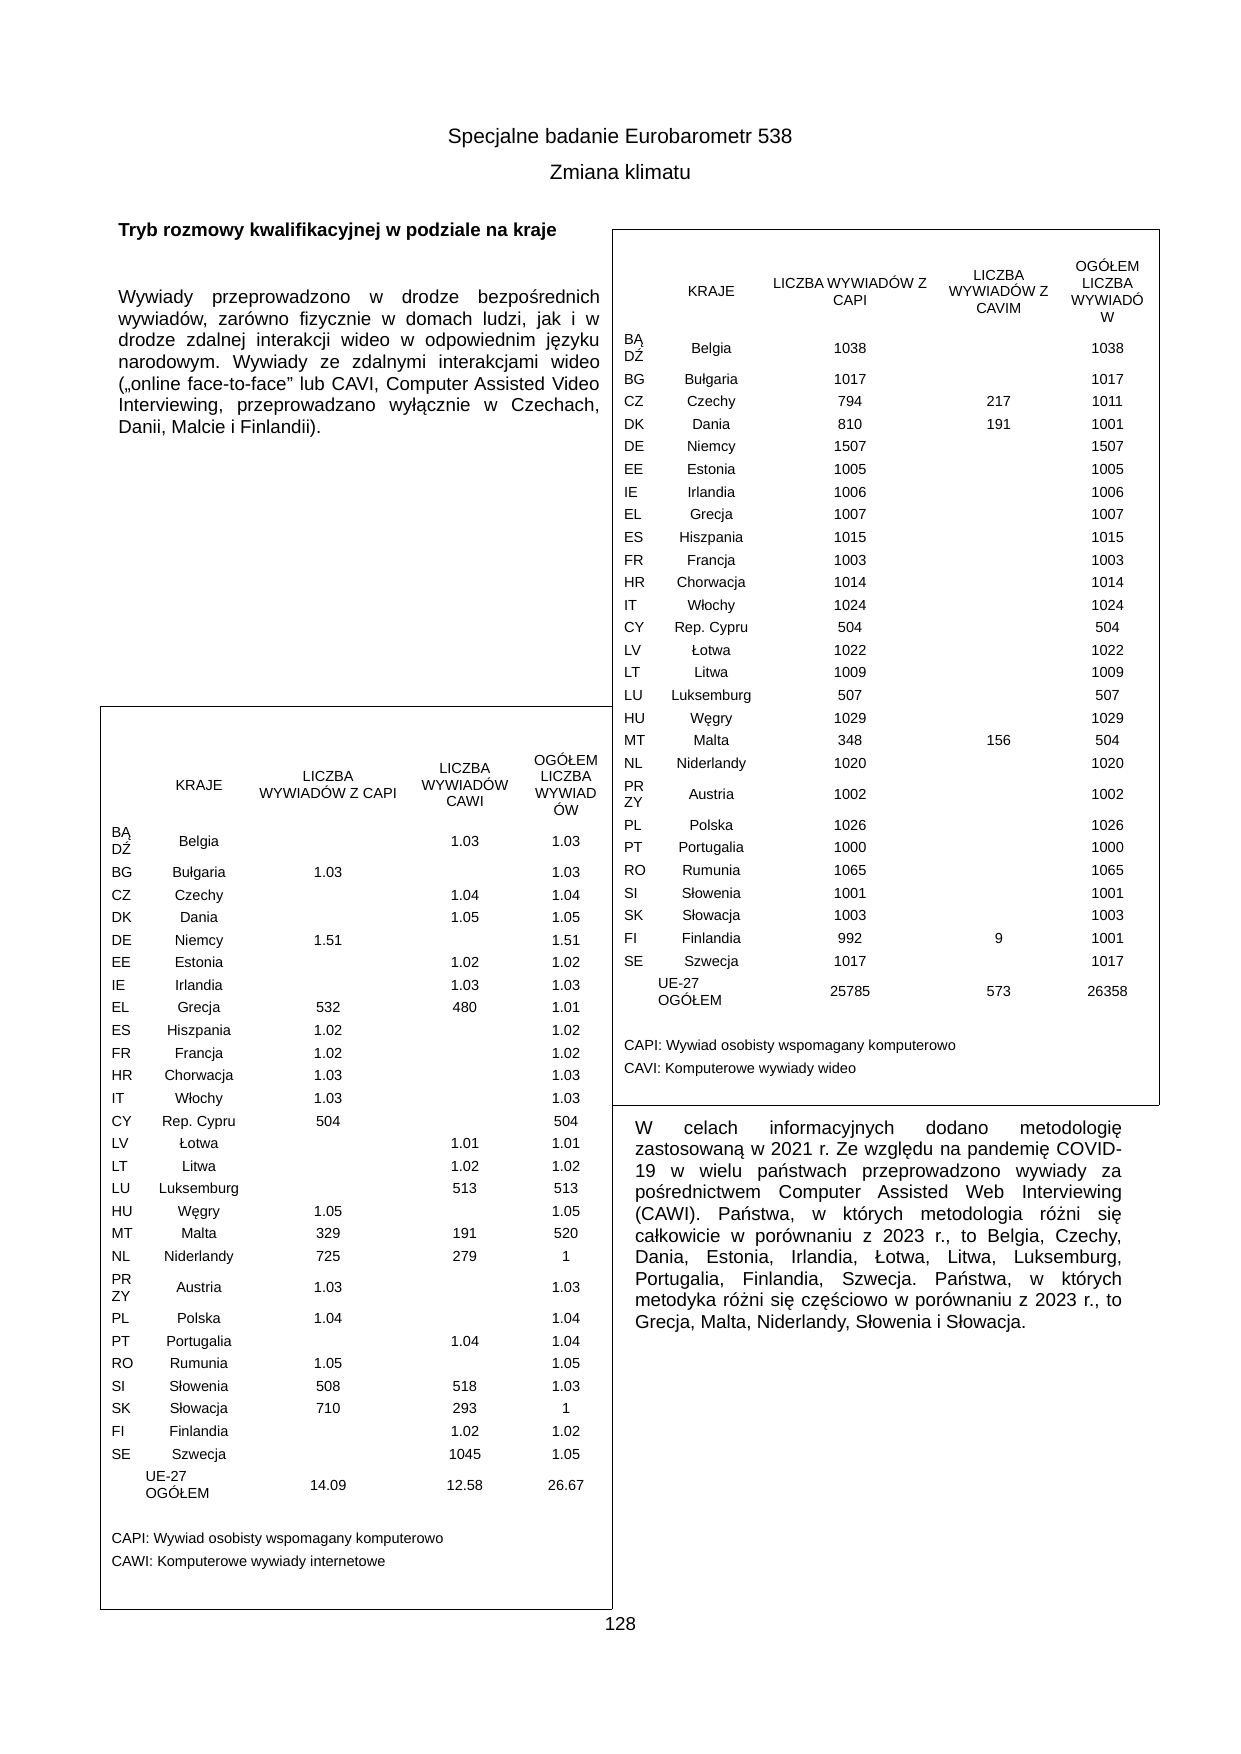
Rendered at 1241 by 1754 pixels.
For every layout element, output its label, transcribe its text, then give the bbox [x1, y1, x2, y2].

table_cell IE [621, 480, 655, 503]
table_cell [401, 1307, 528, 1329]
table_cell BG [109, 861, 142, 883]
table_cell 1015 [1065, 526, 1150, 548]
table_cell Niemcy [143, 929, 255, 951]
table_cell 1009 [1065, 661, 1150, 684]
table_cell 1,04 [401, 883, 528, 906]
table_cell [933, 836, 1065, 859]
table_cell [933, 814, 1065, 836]
table_cell RO [109, 1352, 142, 1375]
table_cell Irlandia [655, 480, 767, 503]
table_cell CAPI: Wywiad osobisty wspomagany komputerowo [621, 1034, 1150, 1056]
table_cell [401, 1109, 528, 1132]
table_cell [143, 1505, 255, 1527]
table_cell [1065, 1011, 1150, 1034]
table_cell [109, 1505, 142, 1527]
table_cell Czechy [143, 883, 255, 906]
table_cell 1009 [768, 661, 932, 684]
table_cell 504 [1065, 616, 1150, 639]
table_cell Francja [143, 1041, 255, 1064]
table_cell Szwecja [143, 1443, 255, 1465]
table_cell 1006 [768, 480, 932, 503]
table_cell Polska [143, 1307, 255, 1329]
table_cell 1,03 [529, 974, 603, 996]
table_cell IT [109, 1087, 142, 1109]
table_cell NL [621, 752, 655, 774]
table_cell 520 [529, 1222, 603, 1245]
table_cell 504 [768, 616, 932, 639]
table_cell 1,03 [255, 1064, 401, 1087]
table_cell [401, 861, 528, 883]
table_cell FI [109, 1420, 142, 1442]
table_cell SE [109, 1443, 142, 1465]
table_cell 507 [1065, 684, 1150, 706]
table_cell BĄDŹ [621, 328, 655, 367]
table_cell [933, 616, 1065, 639]
table_cell Finlandia [655, 927, 767, 949]
table_cell 1024 [1065, 594, 1150, 616]
table_cell 1,03 [255, 1268, 401, 1307]
table_cell UE-27 OGÓŁEM [655, 972, 767, 1011]
table_cell Austria [143, 1268, 255, 1307]
table_cell [933, 684, 1065, 706]
table_cell 1026 [1065, 814, 1150, 836]
table_cell HU [109, 1200, 142, 1222]
table_cell Estonia [143, 951, 255, 974]
table_cell [933, 368, 1065, 390]
table_cell [933, 458, 1065, 480]
table_cell [401, 1268, 528, 1307]
table_cell 725 [255, 1245, 401, 1267]
table_cell 348 [768, 729, 932, 752]
table_cell 1,02 [255, 1041, 401, 1064]
table_cell 513 [529, 1177, 603, 1200]
table_cell 1020 [1065, 752, 1150, 774]
table_cell 26,67 [529, 1465, 603, 1504]
table_cell [255, 1505, 401, 1527]
table_cell [933, 904, 1065, 927]
table_cell 1,02 [401, 1420, 528, 1442]
table_cell 14,09 [255, 1465, 401, 1504]
table_cell 25785 [768, 972, 932, 1011]
table_cell Belgia [655, 328, 767, 367]
table_cell NL [109, 1245, 142, 1267]
table_cell EE [109, 951, 142, 974]
table_cell 1,04 [529, 883, 603, 906]
table_cell 1029 [1065, 706, 1150, 729]
table_cell PRZY [109, 1268, 142, 1307]
table_cell 1,03 [529, 1064, 603, 1087]
table_cell 507 [768, 684, 932, 706]
text Wywiady przeprowadzono w drodze bezpośrednich wywiadów, zarówno fizycznie w domach ludzi, jak i w drodze zdalnej interakcji wideo w odpowiednim języku narodowym. Wywiady ze zdalnymi interakcjami wideo („online face-to-face” lub CAVI, Computer Assisted Video Interviewing, przeprowadzano wyłącznie w Czechach, Danii, Malcie i Finlandii). [118, 286, 605, 437]
table_cell LV [621, 639, 655, 661]
table_cell [255, 974, 401, 996]
table_cell PL [621, 814, 655, 836]
table_cell SK [109, 1397, 142, 1420]
table_cell 1017 [768, 949, 932, 972]
table_cell 1,03 [401, 821, 528, 861]
table_cell 191 [401, 1222, 528, 1245]
table_cell 191 [933, 413, 1065, 435]
table_cell CAPI: Wywiad osobisty wspomagany komputerowo [109, 1527, 603, 1550]
table_cell Dania [655, 413, 767, 435]
table_cell Słowenia [655, 881, 767, 904]
table_cell 710 [255, 1397, 401, 1420]
table_cell Grecja [143, 996, 255, 1019]
table_header OGÓŁEM LICZBA WYWIADÓW [1065, 255, 1150, 328]
table_cell [933, 1011, 1065, 1034]
table_cell [401, 1019, 528, 1041]
table_cell Finlandia [143, 1420, 255, 1442]
table_cell [768, 1011, 932, 1034]
table_cell Rumunia [143, 1352, 255, 1375]
table_cell 1,03 [529, 1375, 603, 1397]
table_cell 1020 [768, 752, 932, 774]
table_cell 504 [255, 1109, 401, 1132]
table_cell 1,05 [529, 1443, 603, 1465]
table_cell 329 [255, 1222, 401, 1245]
table_cell [933, 526, 1065, 548]
table_cell Luksemburg [655, 684, 767, 706]
table_cell 504 [529, 1109, 603, 1132]
table_cell Belgia [143, 821, 255, 861]
table_cell [933, 571, 1065, 593]
table_cell HU [621, 706, 655, 729]
table_cell [933, 859, 1065, 881]
table_cell DK [621, 413, 655, 435]
table_cell 12,58 [401, 1465, 528, 1504]
table_cell [933, 328, 1065, 367]
table_cell EL [109, 996, 142, 1019]
table_cell Hiszpania [143, 1019, 255, 1041]
table_cell 1006 [1065, 480, 1150, 503]
table_cell Grecja [655, 503, 767, 526]
table_cell CAWI: Komputerowe wywiady internetowe [109, 1550, 603, 1572]
table_cell Rep. Cypru [655, 616, 767, 639]
table_cell Chorwacja [655, 571, 767, 593]
table_cell 26358 [1065, 972, 1150, 1011]
table_cell [933, 661, 1065, 684]
table_cell 1 [529, 1245, 603, 1267]
table_cell IT [621, 594, 655, 616]
table_cell ES [621, 526, 655, 548]
table_cell CY [109, 1109, 142, 1132]
table_cell 1029 [768, 706, 932, 729]
table_cell [255, 1132, 401, 1154]
table_cell BĄDŹ [109, 821, 142, 861]
table_cell Włochy [143, 1087, 255, 1109]
table_cell 1,02 [529, 951, 603, 974]
table_cell LU [621, 684, 655, 706]
table_cell 1,02 [401, 951, 528, 974]
table_cell Portugalia [655, 836, 767, 859]
table_cell [401, 1505, 528, 1527]
table_cell MT [621, 729, 655, 752]
table_cell PRZY [621, 774, 655, 814]
table_cell [255, 1420, 401, 1442]
table_cell Hiszpania [655, 526, 767, 548]
table_cell Malta [655, 729, 767, 752]
table_cell Bułgaria [655, 368, 767, 390]
table_cell Czechy [655, 390, 767, 413]
table_cell 1001 [1065, 881, 1150, 904]
table_cell 1,02 [529, 1155, 603, 1177]
table_cell LT [621, 661, 655, 684]
table_cell 480 [401, 996, 528, 1019]
table_cell 573 [933, 972, 1065, 1011]
table_cell 1001 [1065, 927, 1150, 949]
table_cell 1,03 [529, 1268, 603, 1307]
table_cell Francja [655, 548, 767, 571]
table_cell CZ [109, 883, 142, 906]
table_cell Niderlandy [655, 752, 767, 774]
table_cell FR [109, 1041, 142, 1064]
table_cell 1,03 [255, 861, 401, 883]
table_cell 1,03 [529, 1087, 603, 1109]
table_cell 1024 [768, 594, 932, 616]
text W celach informacyjnych dodano metodologię zastosowaną w 2021 r. Ze względu na pandemię COVID-19 w wielu państwach przeprowadzono wywiady za pośrednictwem Computer Assisted Web Interviewing (CAWI). Państwa, w których metodologia różni się całkowicie w porównaniu z 2023 r., to Belgia, Czechy, Dania, Estonia, Irlandia, Łotwa, Litwa, Luksemburg, Portugalia, Finlandia, Szwecja. Państwa, w których metodyka różni się częściowo w porównaniu z 2023 r., to Grecja, Malta, Niderlandy, Słowenia i Słowacja. [635, 1106, 1122, 1332]
table_cell 1001 [768, 881, 932, 904]
table_cell 1,03 [529, 821, 603, 861]
table_cell Estonia [655, 458, 767, 480]
table_cell 1,05 [401, 906, 528, 928]
table_cell Słowacja [143, 1397, 255, 1420]
table_cell [933, 639, 1065, 661]
table_cell 1,01 [529, 1132, 603, 1154]
table_cell 1014 [1065, 571, 1150, 593]
table_cell 293 [401, 1397, 528, 1420]
table_cell SE [621, 949, 655, 972]
table_cell Rumunia [655, 859, 767, 881]
table_cell [933, 503, 1065, 526]
table_cell 1002 [1065, 774, 1150, 814]
table_cell 1000 [1065, 836, 1150, 859]
table_cell 1003 [768, 904, 932, 927]
table_cell PT [621, 836, 655, 859]
table_cell 1015 [768, 526, 932, 548]
table_cell [401, 1200, 528, 1222]
table_cell SI [109, 1375, 142, 1397]
table_cell Szwecja [655, 949, 767, 972]
table_cell 508 [255, 1375, 401, 1397]
table_cell Węgry [655, 706, 767, 729]
table_cell Rep. Cypru [143, 1109, 255, 1132]
table_cell Luksemburg [143, 1177, 255, 1200]
table_cell Portugalia [143, 1330, 255, 1352]
table_cell 1065 [1065, 859, 1150, 881]
table_cell 217 [933, 390, 1065, 413]
table_cell [255, 883, 401, 906]
table_cell 1003 [768, 548, 932, 571]
table_cell CAVI: Komputerowe wywiady wideo [621, 1056, 1150, 1079]
table_cell Włochy [655, 594, 767, 616]
table_cell 9 [933, 927, 1065, 949]
table_cell 1065 [768, 859, 932, 881]
table_cell DE [621, 435, 655, 458]
table_cell ES [109, 1019, 142, 1041]
table_cell [933, 480, 1065, 503]
text Tryb rozmowy kwalifikacyjnej w podziale na kraje [118, 219, 605, 241]
table_cell 1,01 [529, 996, 603, 1019]
table_cell DK [109, 906, 142, 928]
table_header LICZBA WYWIADÓW Z CAVIM [933, 255, 1065, 328]
table_cell 1017 [1065, 368, 1150, 390]
table_cell [933, 435, 1065, 458]
table_cell BG [621, 368, 655, 390]
table_cell LU [109, 1177, 142, 1200]
text [613, 230, 1159, 1105]
table_cell 1038 [768, 328, 932, 367]
table_cell 1,51 [529, 929, 603, 951]
table_cell 1017 [1065, 949, 1150, 972]
table_cell 1005 [1065, 458, 1150, 480]
table_cell [255, 1330, 401, 1352]
table_cell [933, 774, 1065, 814]
table_cell 1,05 [529, 906, 603, 928]
table_cell LT [109, 1155, 142, 1177]
table_cell Polska [655, 814, 767, 836]
table_cell EE [621, 458, 655, 480]
table_cell 156 [933, 729, 1065, 752]
table_cell 1014 [768, 571, 932, 593]
table_cell CY [621, 616, 655, 639]
table_cell FR [621, 548, 655, 571]
table_cell Malta [143, 1222, 255, 1245]
table_cell [401, 1352, 528, 1375]
table_cell UE-27 OGÓŁEM [143, 1465, 255, 1504]
table_cell RO [621, 859, 655, 881]
table_header OGÓŁEM LICZBA WYWIADÓW [529, 748, 603, 821]
table_cell 1,03 [401, 974, 528, 996]
table_cell 1011 [1065, 390, 1150, 413]
table_cell 1005 [768, 458, 932, 480]
table_cell [401, 1064, 528, 1087]
table_cell 1,02 [529, 1019, 603, 1041]
table_cell [933, 752, 1065, 774]
table_cell Łotwa [143, 1132, 255, 1154]
table_cell 1,03 [529, 861, 603, 883]
table_cell [933, 594, 1065, 616]
table_cell Austria [655, 774, 767, 814]
table_cell 1,01 [401, 1132, 528, 1154]
table_cell CZ [621, 390, 655, 413]
table_cell [621, 972, 655, 1011]
table_cell LV [109, 1132, 142, 1154]
table_header LICZBA WYWIADÓW CAWI [401, 748, 528, 821]
table_cell Węgry [143, 1200, 255, 1222]
table_cell [255, 821, 401, 861]
table_cell 1,04 [401, 1330, 528, 1352]
table_cell [255, 1155, 401, 1177]
table_cell Słowenia [143, 1375, 255, 1397]
table_cell Niemcy [655, 435, 767, 458]
table_cell 1007 [768, 503, 932, 526]
table_header [621, 255, 655, 328]
table_cell [401, 929, 528, 951]
table_header KRAJE [143, 748, 255, 821]
table_cell Niderlandy [143, 1245, 255, 1267]
table_cell 1,05 [529, 1200, 603, 1222]
table_cell PL [109, 1307, 142, 1329]
table_cell 1003 [1065, 548, 1150, 571]
table_cell 810 [768, 413, 932, 435]
table_cell 1003 [1065, 904, 1150, 927]
table_cell 1,05 [255, 1352, 401, 1375]
table_cell Słowacja [655, 904, 767, 927]
table_cell FI [621, 927, 655, 949]
table_cell [933, 949, 1065, 972]
table_cell [255, 951, 401, 974]
table_cell HR [621, 571, 655, 593]
table_cell 1045 [401, 1443, 528, 1465]
table_cell 1001 [1065, 413, 1150, 435]
table_cell 1,03 [255, 1087, 401, 1109]
table_header [109, 748, 142, 821]
table_cell Dania [143, 906, 255, 928]
table_cell 518 [401, 1375, 528, 1397]
table_cell [255, 906, 401, 928]
table_cell 1022 [768, 639, 932, 661]
table_cell 1,04 [529, 1307, 603, 1329]
table_cell 1007 [1065, 503, 1150, 526]
table_cell EL [621, 503, 655, 526]
table_cell [933, 881, 1065, 904]
table_cell 1,05 [529, 1352, 603, 1375]
table_cell [255, 1443, 401, 1465]
table_cell [933, 706, 1065, 729]
table_cell 1,02 [529, 1041, 603, 1064]
table_cell 1000 [768, 836, 932, 859]
table_cell Łotwa [655, 639, 767, 661]
table_cell 532 [255, 996, 401, 1019]
table_cell 1,04 [255, 1307, 401, 1329]
table_cell IE [109, 974, 142, 996]
table_cell [529, 1505, 603, 1527]
table_cell [621, 1011, 655, 1034]
table_cell 1038 [1065, 328, 1150, 367]
table_cell 1022 [1065, 639, 1150, 661]
table_cell 1507 [1065, 435, 1150, 458]
table_cell SI [621, 881, 655, 904]
table_header LICZBA WYWIADÓW Z CAPI [255, 748, 401, 821]
table_cell 1 [529, 1397, 603, 1420]
table_cell [401, 1087, 528, 1109]
table_cell 1026 [768, 814, 932, 836]
table_cell 1,04 [529, 1330, 603, 1352]
table_cell [401, 1041, 528, 1064]
table_cell PT [109, 1330, 142, 1352]
table_cell 1,51 [255, 929, 401, 951]
table_cell Litwa [655, 661, 767, 684]
table_cell 513 [401, 1177, 528, 1200]
table_cell 1017 [768, 368, 932, 390]
table_cell 504 [1065, 729, 1150, 752]
table_cell 992 [768, 927, 932, 949]
table_cell 1,05 [255, 1200, 401, 1222]
table_cell 1002 [768, 774, 932, 814]
table_cell 1507 [768, 435, 932, 458]
table_header LICZBA WYWIADÓW Z CAPI [768, 255, 932, 328]
table_cell 1,02 [529, 1420, 603, 1442]
table_cell Irlandia [143, 974, 255, 996]
table_cell [255, 1177, 401, 1200]
table_cell Litwa [143, 1155, 255, 1177]
table_cell [109, 1465, 142, 1504]
table_cell HR [109, 1064, 142, 1087]
table_header KRAJE [655, 255, 767, 328]
table_cell [933, 548, 1065, 571]
table_cell Chorwacja [143, 1064, 255, 1087]
table_cell 279 [401, 1245, 528, 1267]
table_cell MT [109, 1222, 142, 1245]
table_cell [655, 1011, 767, 1034]
table_cell SK [621, 904, 655, 927]
table_cell 1,02 [255, 1019, 401, 1041]
table_cell 1,02 [401, 1155, 528, 1177]
table_cell DE [109, 929, 142, 951]
table_cell 794 [768, 390, 932, 413]
table_cell Bułgaria [143, 861, 255, 883]
